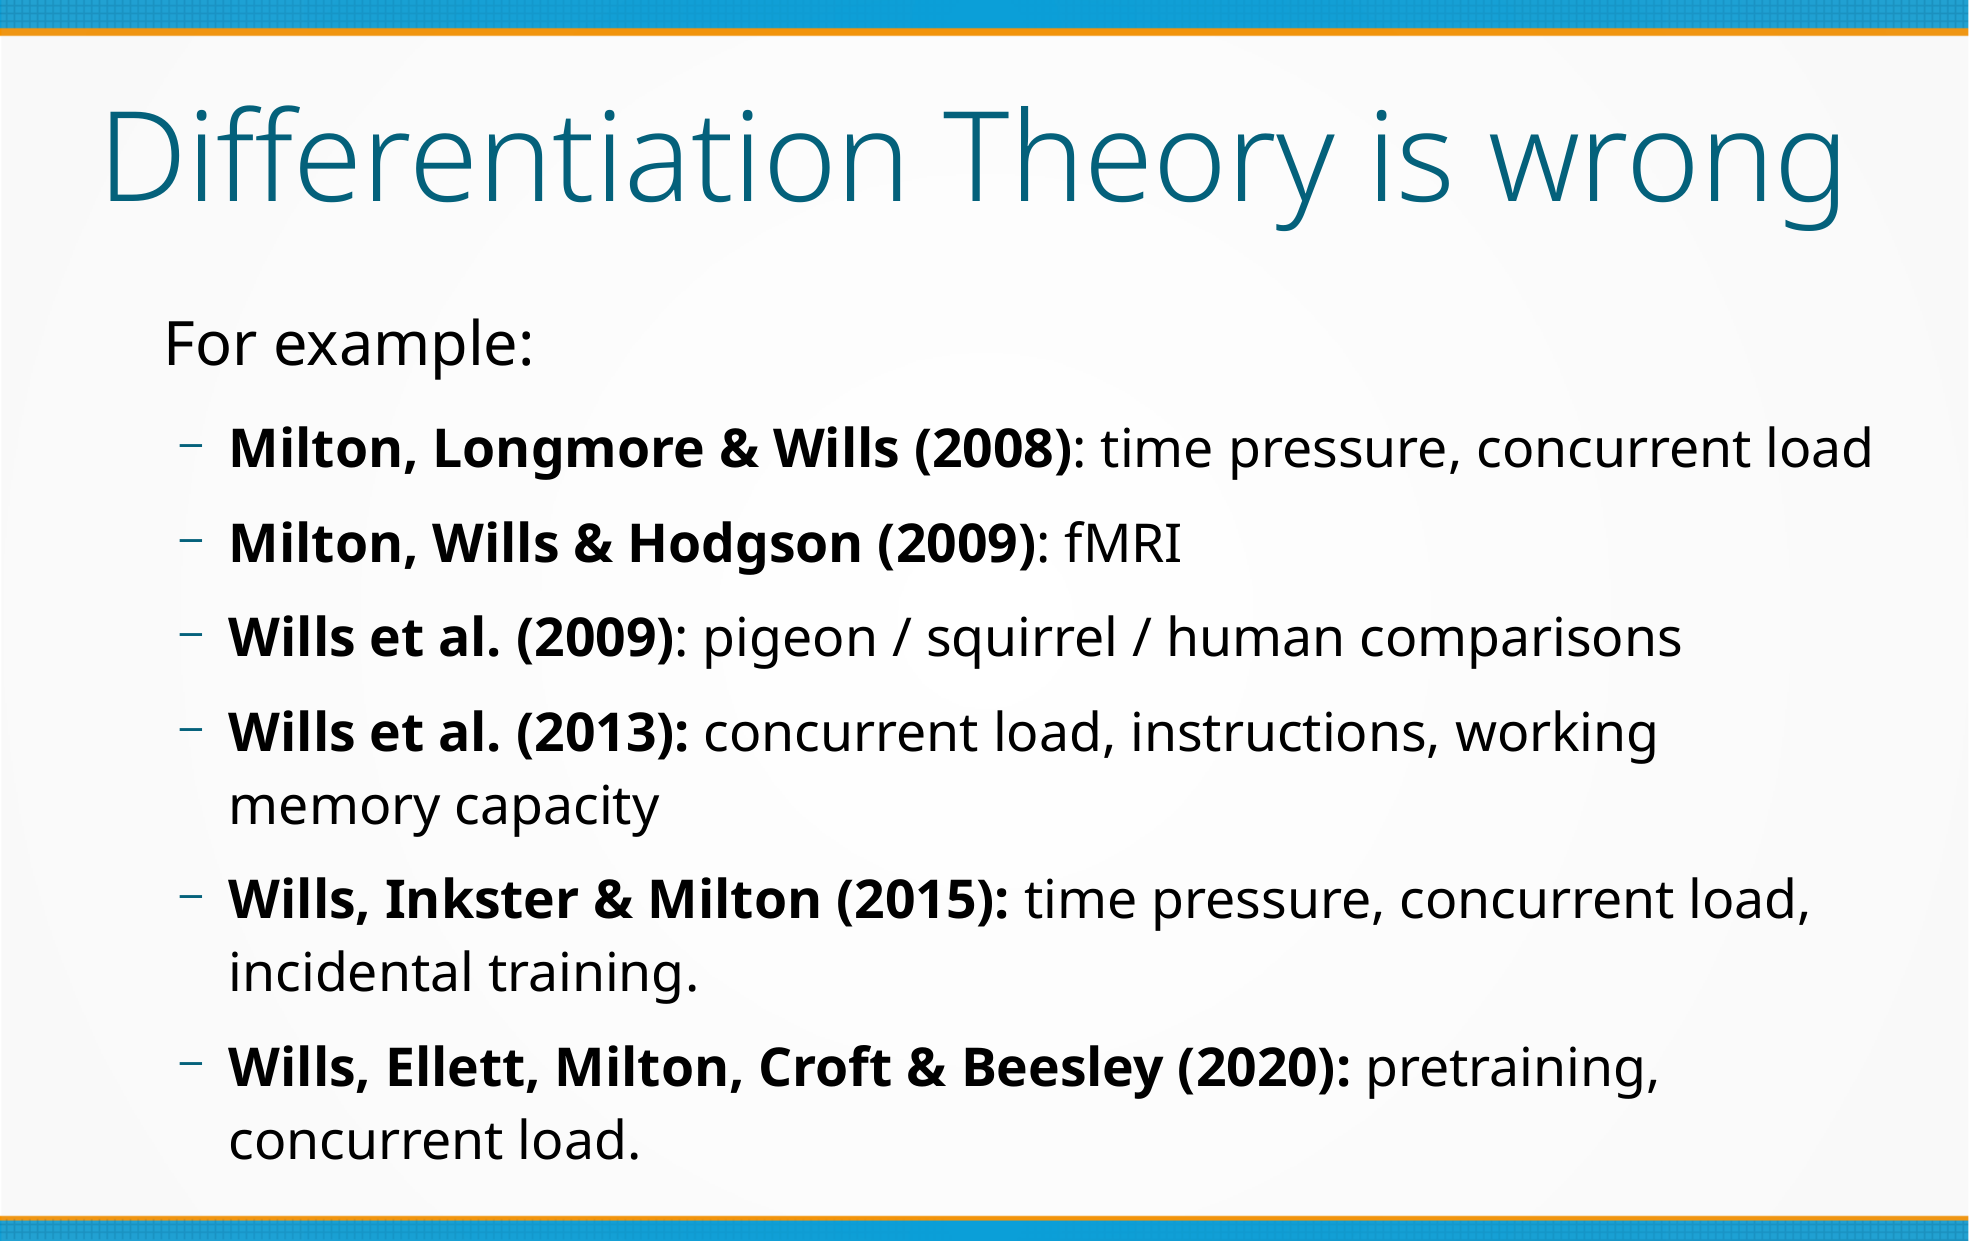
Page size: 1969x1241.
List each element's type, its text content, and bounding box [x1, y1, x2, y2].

list For example: Milton, Longmore & Wills (2008): time pressure, concurrent load Milton, Wills & Hodgson (2009): fMRI Wills et al. (2009): pigeon / squirrel / human comparisons Wills et al. (2013): concurrent load, instructions, working memory capacity Wills, Inkster & Milton (2015): time pressure, concurrent load, incidental training. Wills, Ellett, Milton, Croft & Beesley (2020): pretraining, concurrent load. [98, 300, 1876, 1186]
title Differentiation Theory is wrong [98, 49, 1870, 257]
picture [0, 0, 1969, 1241]
